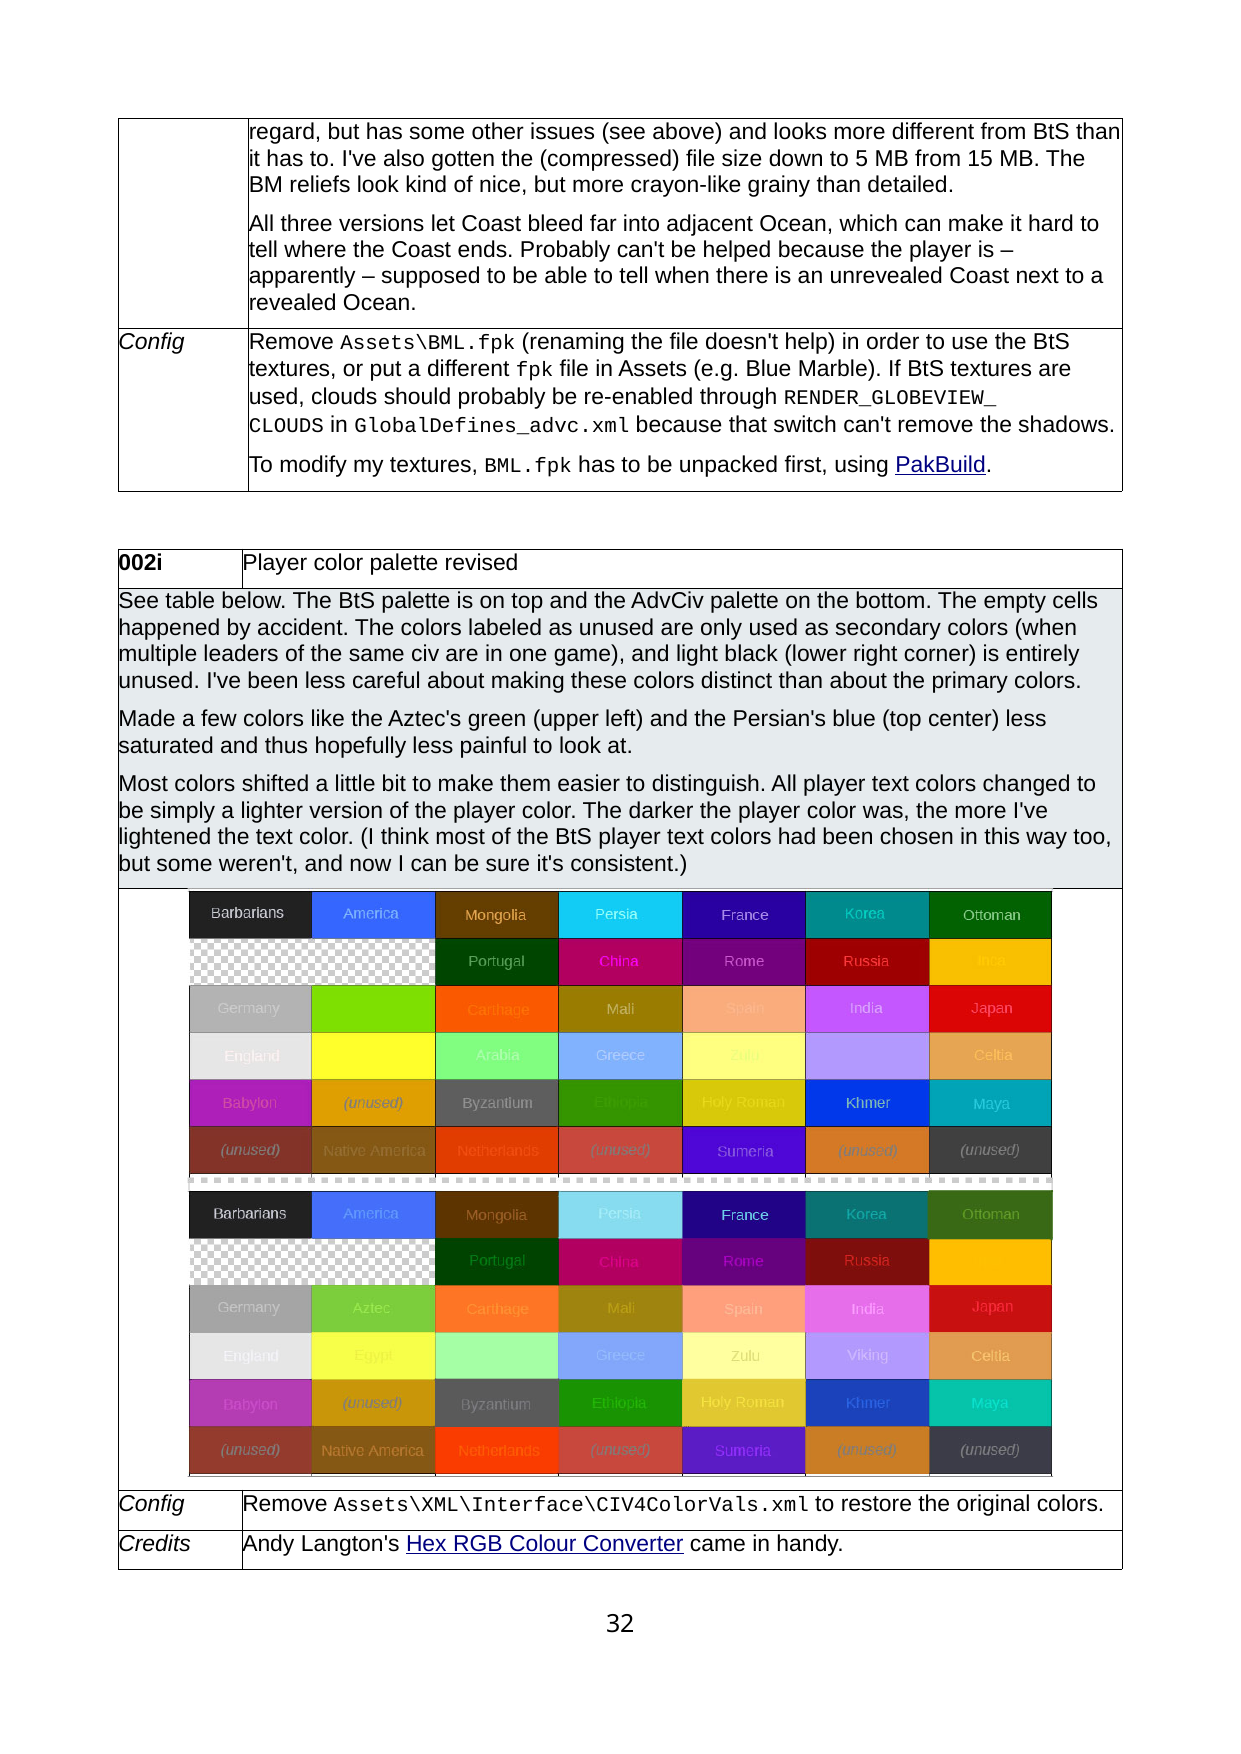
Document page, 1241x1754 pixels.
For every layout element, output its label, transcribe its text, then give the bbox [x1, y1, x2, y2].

table_cell Remove Assets\XML\Interface\CIV4ColorVals.xml to restore the original colors. [243, 1491, 1122, 1530]
table_cell regard, but has some other issues (see above) and looks more different from BtS than it has to. I've also gotten the (compressed) file size down to 5 MB from 15 MB. The BM reliefs look kind of nice, but more crayon-like grainy than detailed. All three versions let Coast bleed far into adjacent Ocean, which can make it hard to tell where the Coast ends. Probably can't be helped because the player is – apparently – supposed to be able to tell when there is an unrevealed Coast next to a revealed Ocean. [249, 119, 1122, 327]
table_cell Config [119, 1491, 242, 1530]
table_cell Config [119, 329, 248, 491]
picture [187, 888, 1054, 1477]
table_cell [119, 119, 248, 327]
table_cell See table below. The BtS palette is on top and the AdvCiv palette on the bottom. The empty cells happened by accident. The colors labeled as unused are only used as secondary colors (when multiple leaders of the same civ are in one game), and light black (lower right corner) is entirely unused. I've been less careful about making these colors distinct than about the primary colors. Made a few colors like the Aztec's green (upper left) and the Persian's blue (top center) less saturated and thus hopefully less painful to look at. Most colors shifted a little bit to make them easier to distinguish. All player text colors changed to be simply a lighter version of the player color. The darker the player color was, the more I've lightened the text color. (I think most of the BtS player text colors had been chosen in this way too, but some weren't, and now I can be sure it's consistent.) [119, 589, 1122, 888]
table_cell Andy Langton's Hex RGB Colour Converter came in handy. [243, 1531, 1122, 1568]
table_cell [119, 889, 1122, 1489]
table_cell Remove Assets\BML.fpk (renaming the file doesn't help) in order to use the BtS textures, or put a different fpk file in Assets (e.g. Blue Marble). If BtS textures are used, clouds should probably be re-enabled through RENDER_GLOBEVIEW_ CLOUDS in GlobalDefines_advc.xml because that switch can't remove the shadows. To modify my textures, BML.fpk has to be unpacked first, using PakBuild. [249, 329, 1122, 491]
table_header Player color palette revised [243, 550, 1122, 587]
table_cell Credits [119, 1531, 242, 1568]
table_header 002i [119, 550, 242, 587]
